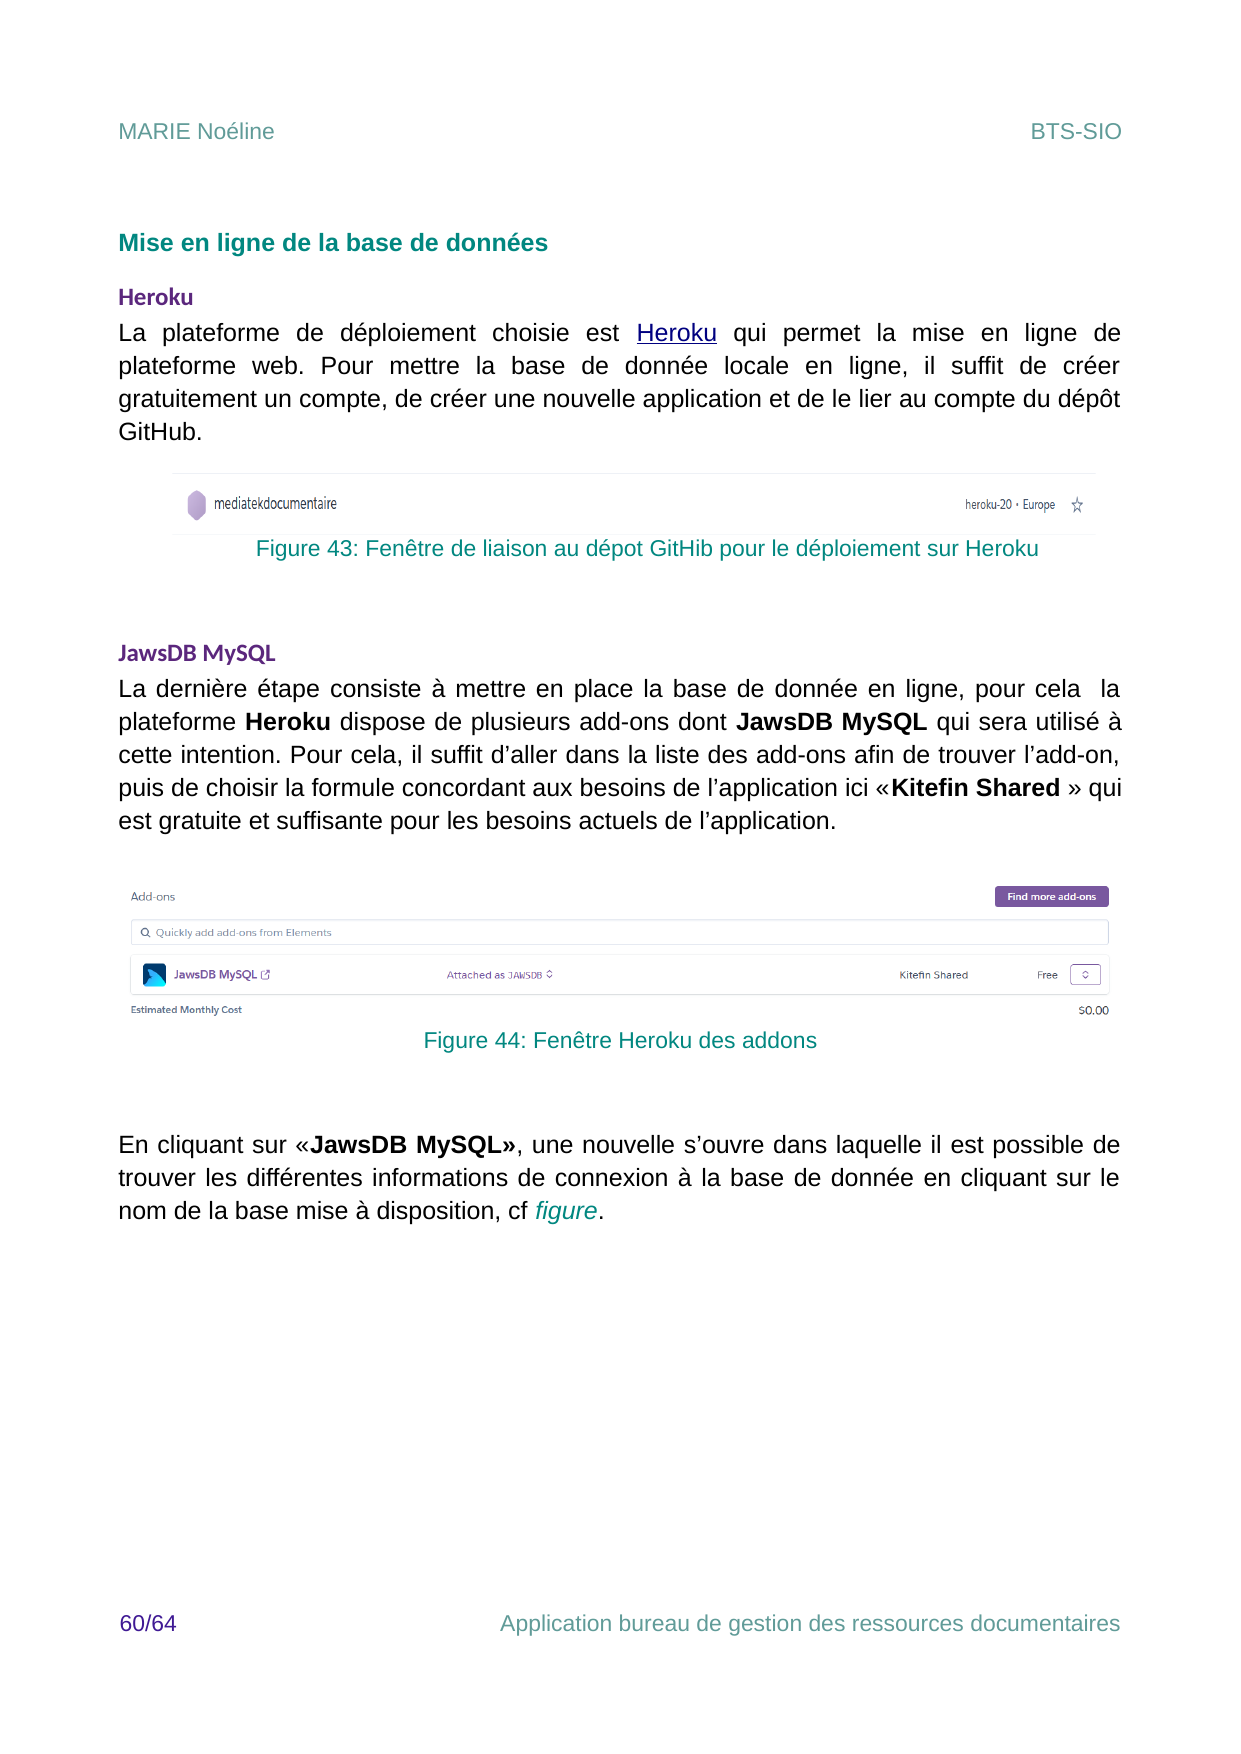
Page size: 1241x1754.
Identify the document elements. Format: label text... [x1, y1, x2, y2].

text Figure 44: Fenêtre Heroku des addons [118, 1028, 1122, 1053]
subtitle Heroku [118, 281, 1122, 312]
text En cliquant sur «JawsDB MySQL», une nouvelle s’ouvre dans laquelle il est possible de trouver les différentes informations de connexion à la base de donnée en cliquant sur le nom de la base mise à disposition, cf figure. [118, 1130, 1122, 1224]
subtitle Mise en ligne de la base de données [118, 228, 1122, 256]
picture [172, 463, 1096, 535]
text La plateforme de déploiement choisie est Heroku qui permet la mise en ligne de plateforme web. Pour mettre la base de donnée locale en ligne, il suffit de créer gratuitement un compte, de créer une nouvelle application et de le lier au compte du dépôt GitHub. [118, 318, 1122, 446]
text La dernière étape consiste à mettre en place la base de donnée en ligne, pour cela la plateforme Heroku dispose de plusieurs add-ons dont JawsDB MySQL qui sera utilisé à cette intention. Pour cela, il suffit d’aller dans la liste des add-ons afin de trouver l’add-on, puis de choisir la formule concordant aux besoins de l’application ici «Kitefin Shared » qui est gratuite et suffisante pour les besoins actuels de l’application. [118, 674, 1122, 835]
subtitle JawsDB MySQL [118, 637, 1122, 668]
picture [118, 886, 1123, 1028]
text Figure 43: Fenêtre de liaison au dépot GitHib pour le déploiement sur Heroku [199, 535, 1096, 561]
